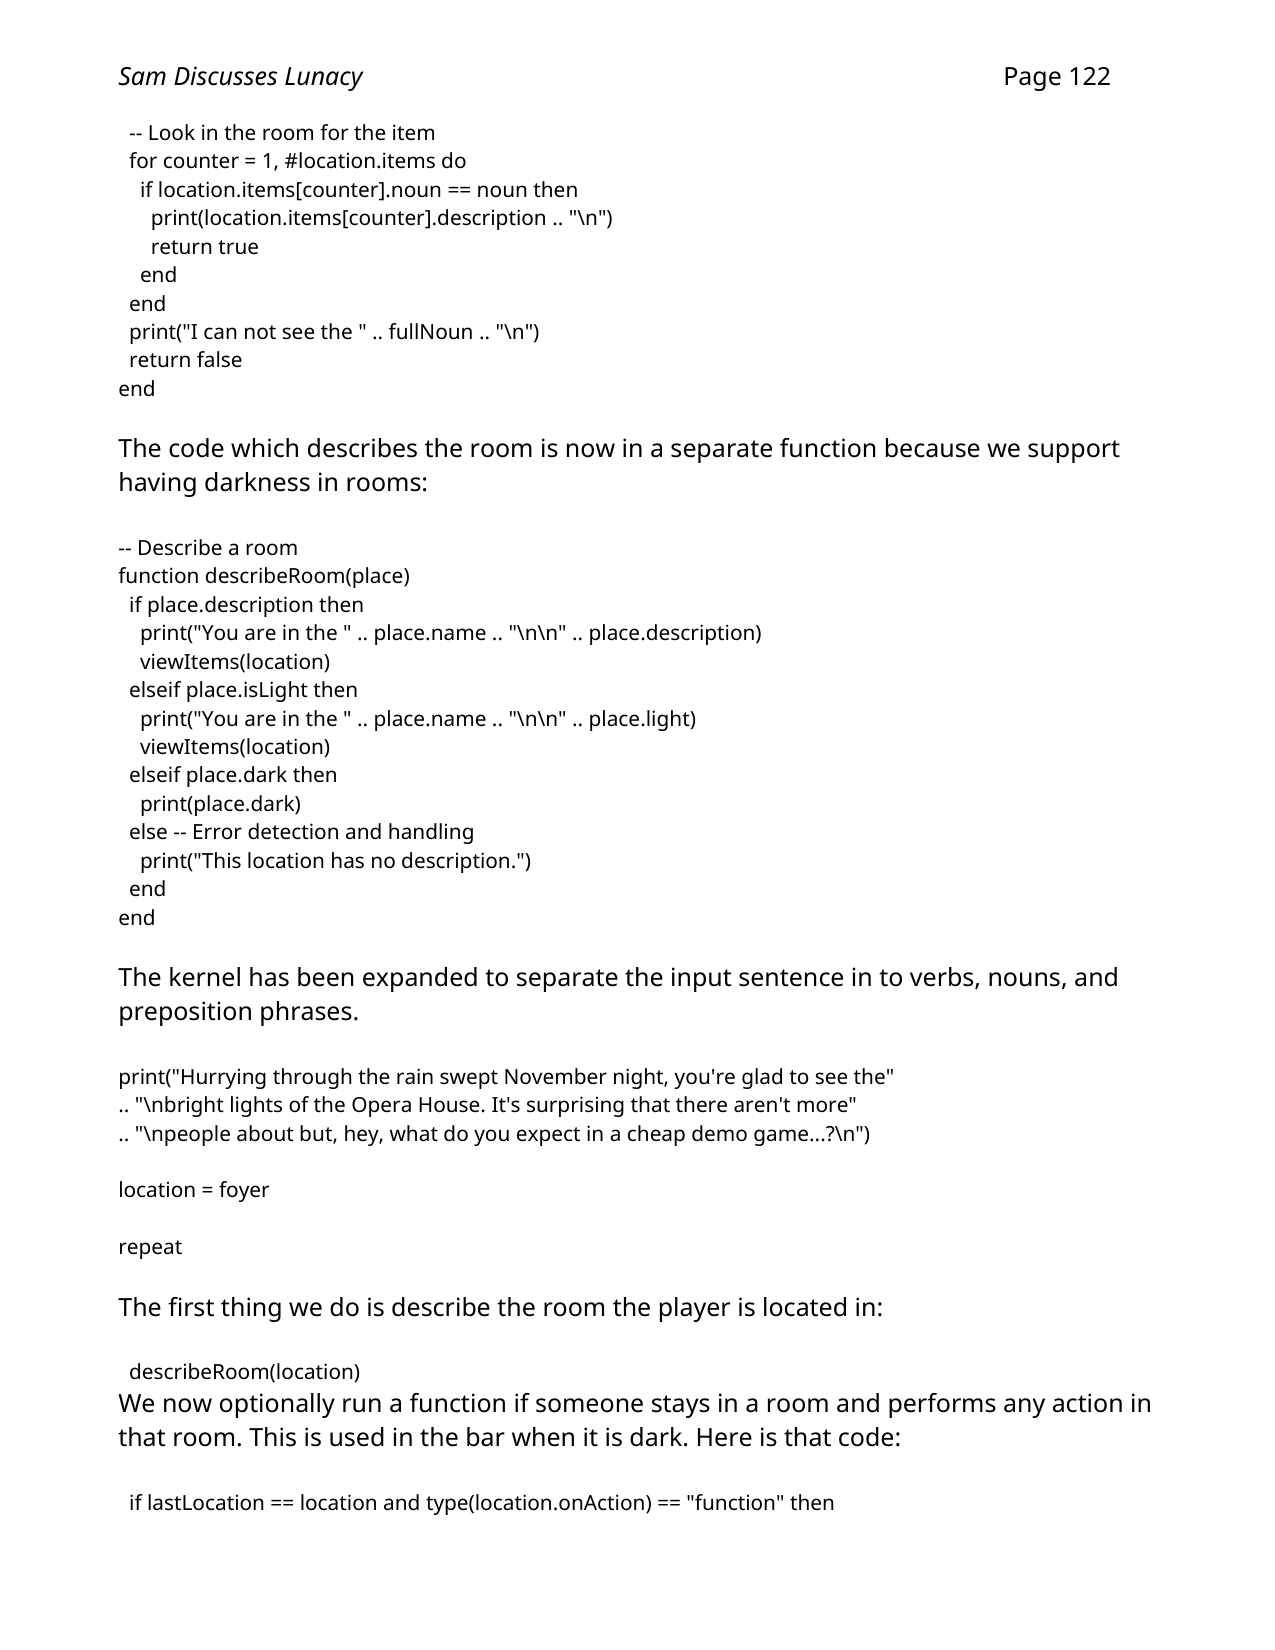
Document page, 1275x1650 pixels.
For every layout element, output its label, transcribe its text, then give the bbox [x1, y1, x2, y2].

text return true [118, 232, 1157, 260]
text repeat [118, 1232, 1157, 1261]
text print(place.dark) [118, 789, 1157, 817]
text .. "\nbright lights of the Opera House. It's surprising that there aren't more" [118, 1090, 1157, 1119]
text describeRoom(location) [118, 1357, 1157, 1386]
text if place.description then [118, 590, 1157, 618]
text end [118, 874, 1157, 903]
text else -- Error detection and handling [118, 817, 1157, 846]
text The kernel has been expanded to separate the input sentence in to verbs, nouns, and preposition phrases. [118, 959, 1157, 1028]
text print("This location has no description.") [118, 846, 1157, 874]
text elseif place.isLight then [118, 675, 1157, 704]
text return false [118, 346, 1157, 374]
text .. "\npeople about but, hey, what do you expect in a cheap demo game...?\n") [118, 1119, 1157, 1147]
text print("You are in the " .. place.name .. "\n\n" .. place.light) [118, 704, 1157, 732]
text print(location.items[counter].description .. "\n") [118, 203, 1157, 232]
text if lastLocation == location and type(location.onAction) == "function" then [118, 1488, 1157, 1516]
text print("I can not see the " .. fullNoun .. "\n") [118, 317, 1157, 346]
text viewItems(location) [118, 647, 1157, 675]
text -- Describe a room [118, 533, 1157, 561]
text print("Hurrying through the rain swept November night, you're glad to see the" [118, 1062, 1157, 1090]
text end [118, 903, 1157, 931]
text elseif place.dark then [118, 761, 1157, 789]
text end [118, 260, 1157, 289]
text -- Look in the room for the item [118, 118, 1157, 146]
text We now optionally run a function if someone stays in a room and performs any action in that room. This is used in the bar when it is dark. Here is that code: [118, 1386, 1157, 1454]
text for counter = 1, #location.items do [118, 146, 1157, 175]
text end [118, 289, 1157, 317]
text The first thing we do is describe the room the player is located in: [118, 1289, 1157, 1323]
text function describeRoom(place) [118, 561, 1157, 590]
text if location.items[counter].noun == noun then [118, 175, 1157, 203]
text location = foyer [118, 1176, 1157, 1204]
text viewItems(location) [118, 732, 1157, 761]
text end [118, 374, 1157, 402]
text print("You are in the " .. place.name .. "\n\n" .. place.description) [118, 618, 1157, 647]
text The code which describes the room is now in a separate function because we support having darkness in rooms: [118, 431, 1157, 499]
